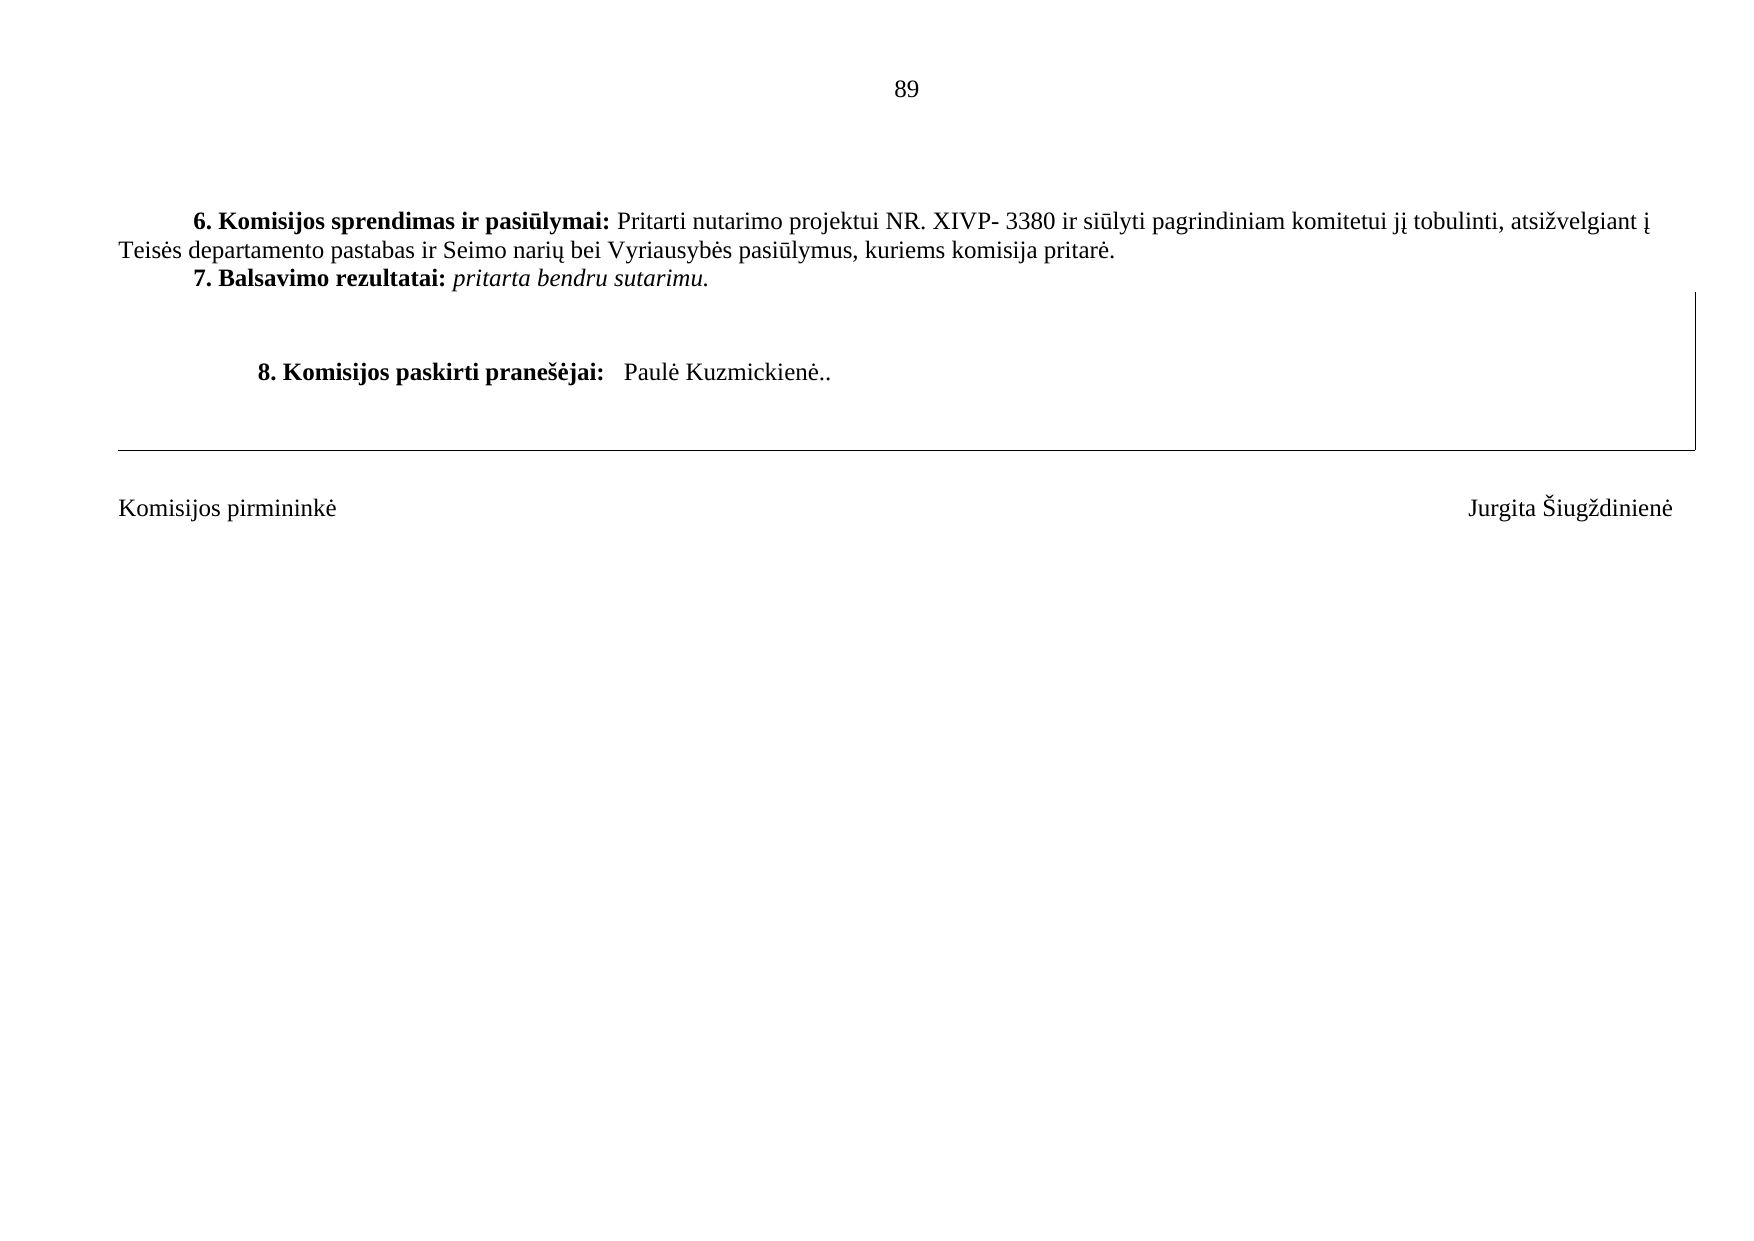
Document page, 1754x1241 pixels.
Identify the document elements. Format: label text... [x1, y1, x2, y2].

text 6. Komisijos sprendimas ir pasiūlymai: Pritarti nutarimo projektui NR. XIVP- 3380 ir siūlyti pagrindiniam komitetui jį tobulinti, atsižvelgiant į Teisės departamento pastabas ir Seimo narių bei Vyriausybės pasiūlymus, kuriems komisija pritarė. [118, 206, 1695, 263]
text 8. Komisijos paskirti pranešėjai: Paulė Kuzmickienė.. [118, 292, 1695, 450]
text Komisijos pirmininkė Jurgita Šiugždinienė (Parašas) [118, 493, 1695, 551]
text 7. Balsavimo rezultatai: pritarta bendru sutarimu. [118, 263, 1695, 292]
